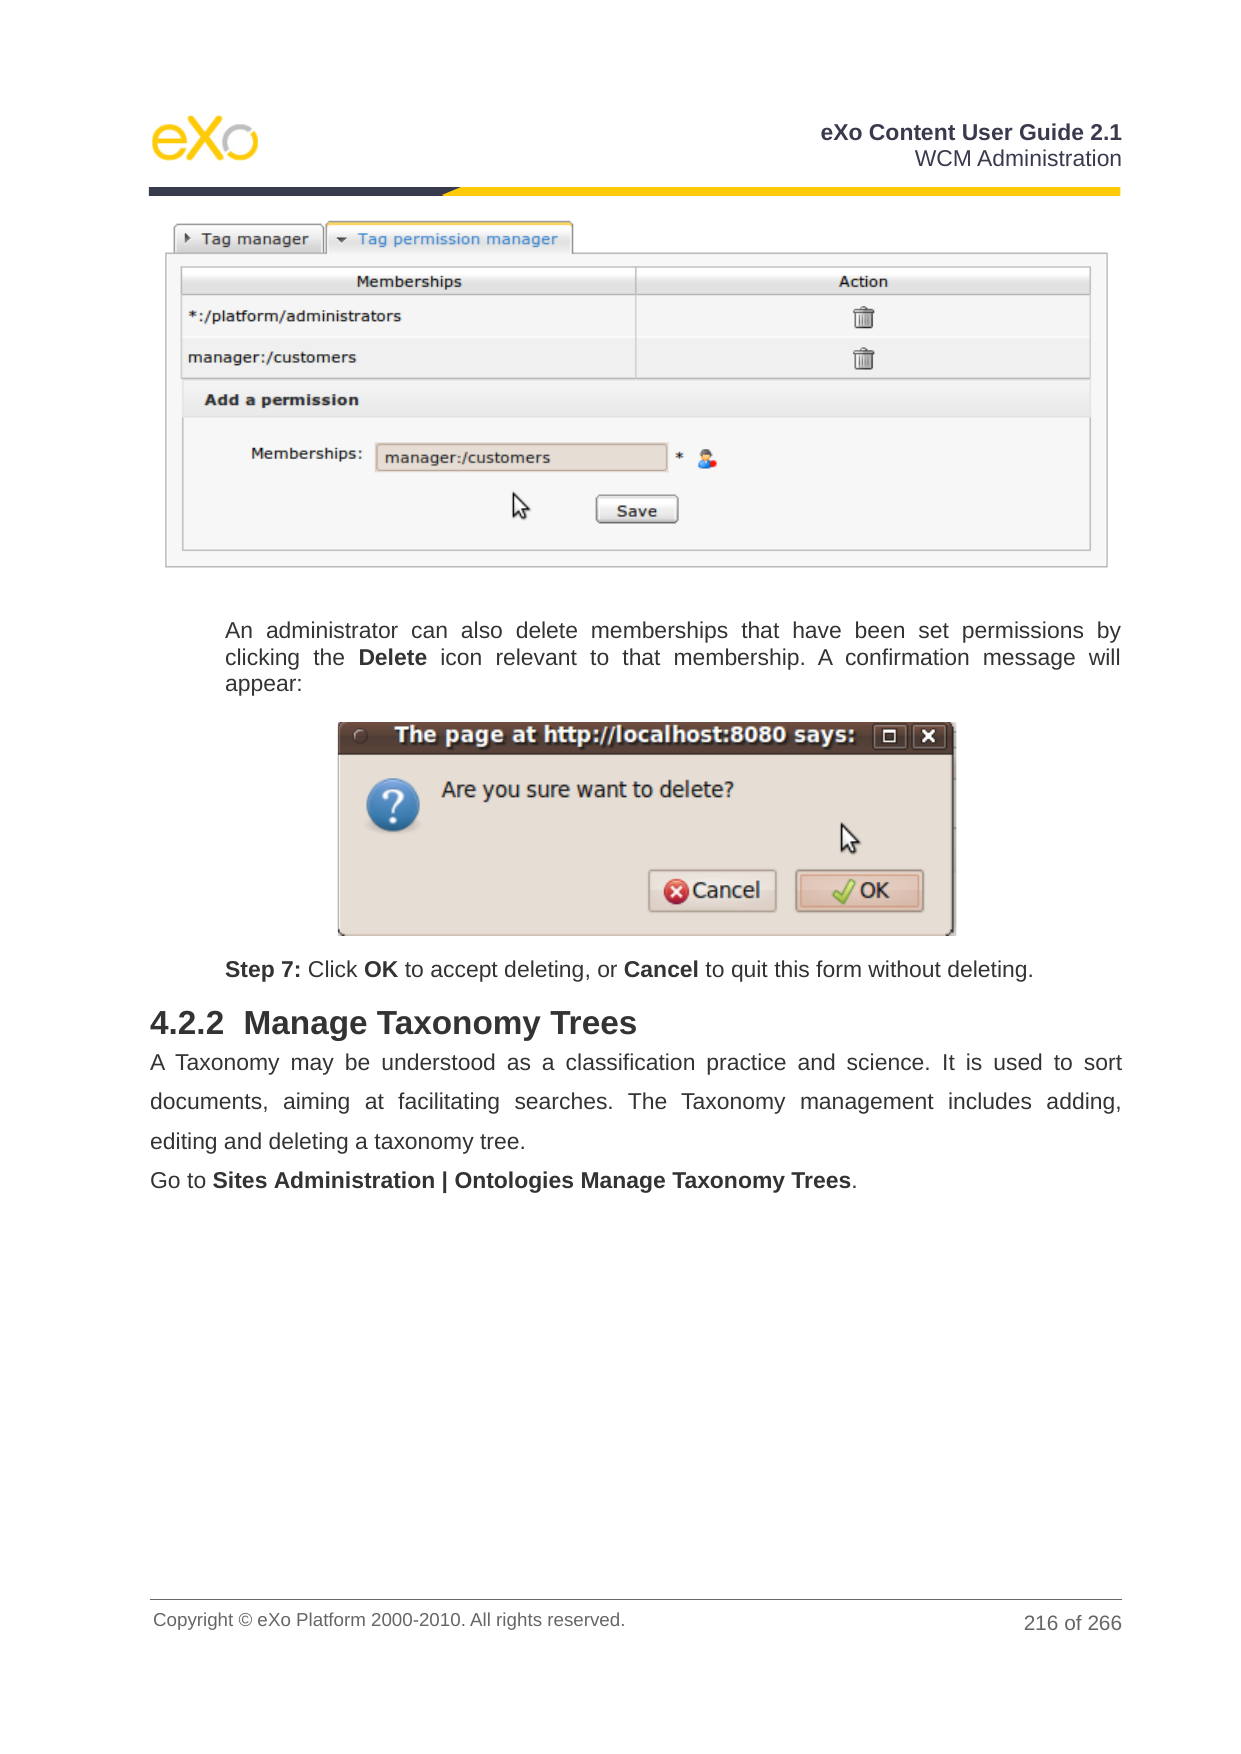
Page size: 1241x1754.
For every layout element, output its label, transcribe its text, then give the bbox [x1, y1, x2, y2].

text Go to Sites Administration | Ontologies Manage Taxonomy Trees. [150, 1167, 1122, 1193]
list An administrator can also delete memberships that have been set permissions by clicking the Delete icon relevant to that membership. A confirmation message will appear: [187, 617, 1122, 696]
picture [164, 217, 1108, 569]
list Step 7: Click OK to accept deleting, or Cancel to quit this form without deleting. [187, 704, 1122, 982]
picture [148, 187, 1121, 196]
picture [152, 115, 259, 161]
subtitle Manage Taxonomy Trees [150, 1003, 1122, 1041]
picture [337, 722, 957, 936]
text A Taxonomy may be understood as a classification practice and science. It is used to sort documents, aiming at facilitating searches. The Taxonomy management includes adding, editing and deleting a taxonomy tree. [150, 1049, 1122, 1154]
